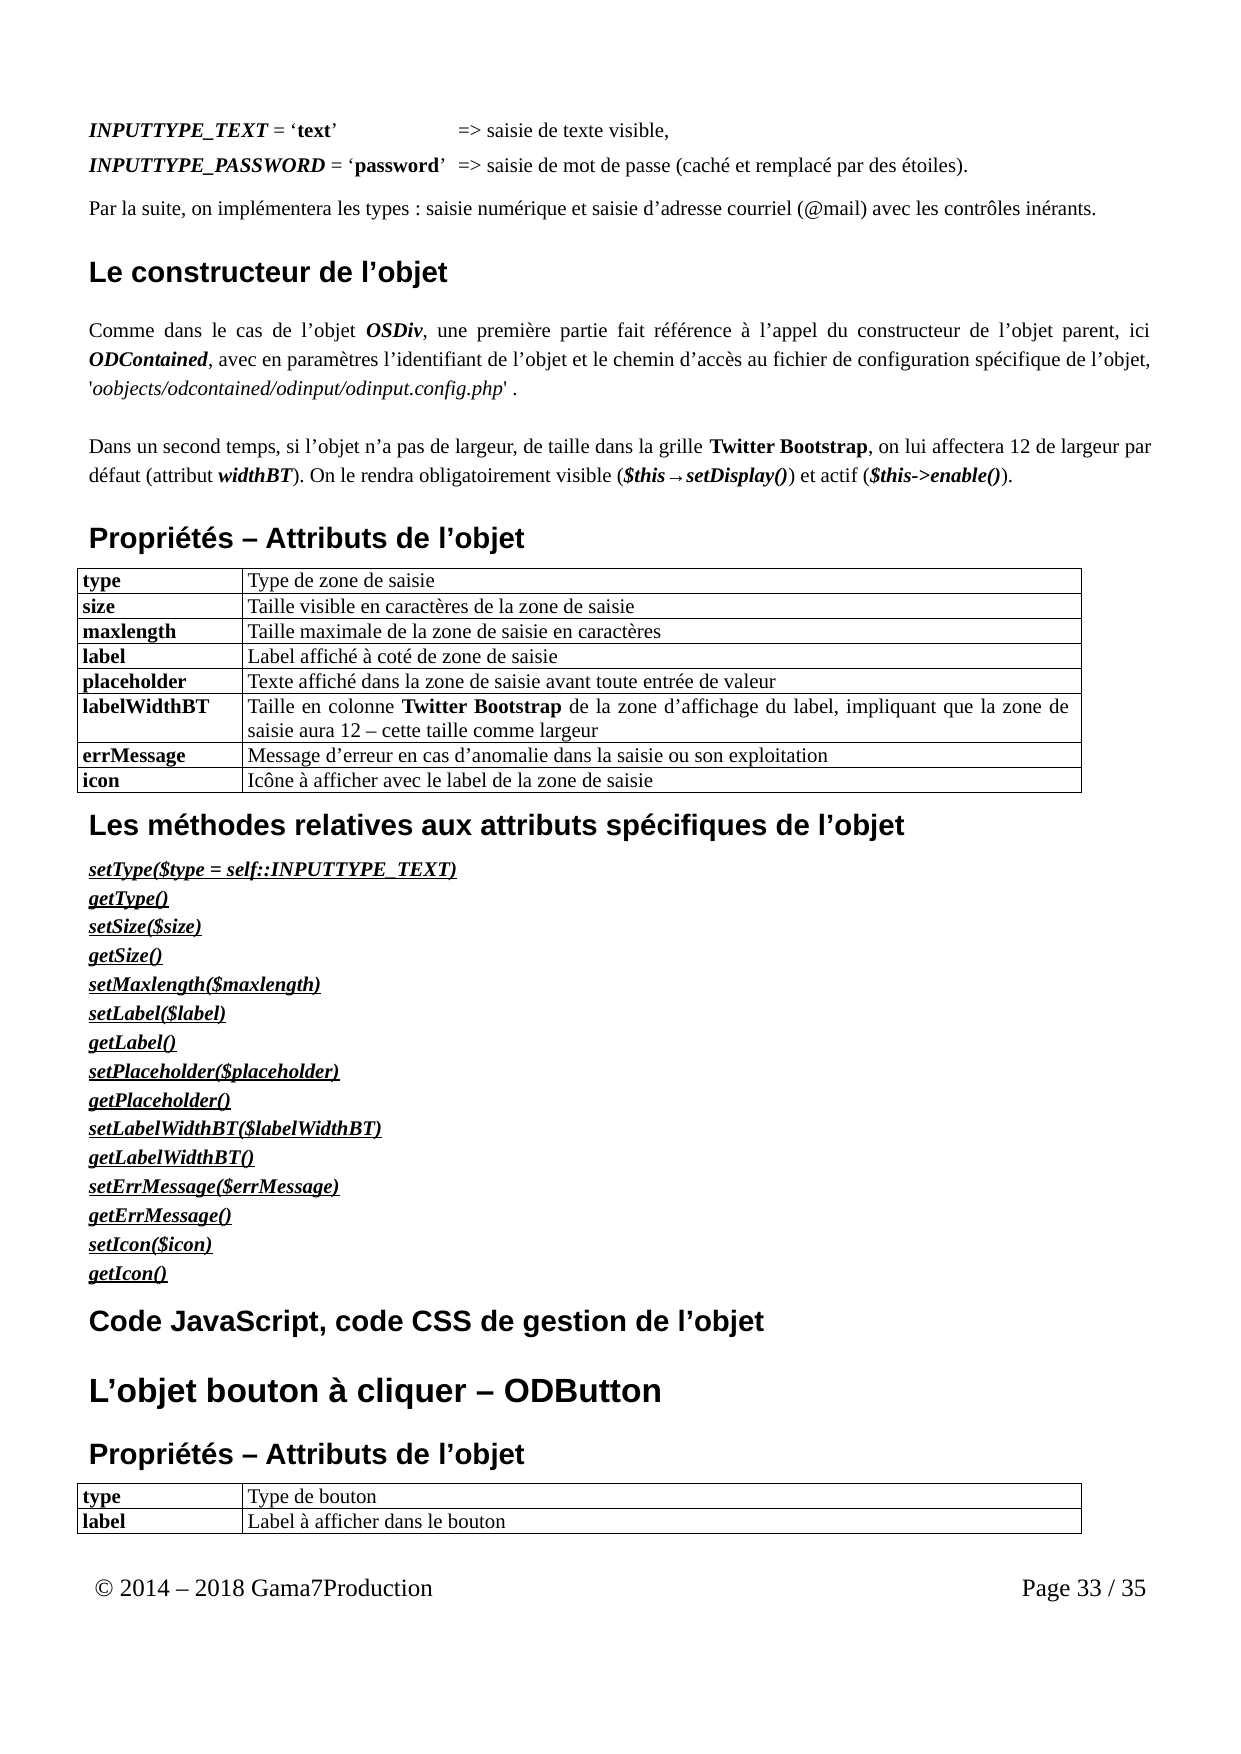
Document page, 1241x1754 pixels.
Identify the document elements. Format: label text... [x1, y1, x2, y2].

text setPlaceholder($placeholder) [88, 1059, 1152, 1083]
table_header type [78, 1484, 242, 1508]
text getType() [88, 886, 1152, 909]
text getSize() [88, 943, 1152, 967]
text Par la suite, on implémentera les types : saisie numérique et saisie d’adresse courriel (@mail) avec les contrôles inérants. [88, 196, 1152, 220]
table_cell placeholder [78, 669, 242, 693]
text setType($type = self::INPUTTYPE_TEXT) [88, 857, 1152, 881]
text getErrMessage() [88, 1203, 1152, 1227]
table_cell Texte affiché dans la zone de saisie avant toute entrée de valeur [243, 669, 1081, 693]
text setLabel($label) [88, 1001, 1152, 1025]
table_cell size [78, 594, 242, 618]
table_header Type de zone de saisie [243, 569, 1081, 592]
table_cell icon [78, 768, 242, 792]
text Comme dans le cas de l’objet OSDiv, une première partie fait référence à l’appel du constructeur de l’objet parent, ici ODContained, avec en paramètres l’identifiant de l’objet et le chemin d’accès au fichier de configuration spécifique de l’objet, 'oobjects/odcontained/odinput/odinput.config.php' . [88, 318, 1152, 400]
text getLabelWidthBT() [88, 1145, 1152, 1169]
subtitle Propriétés – Attributs de l’objet [88, 521, 1152, 555]
text setIcon($icon) [88, 1232, 1152, 1256]
text Dans un second temps, si l’objet n’a pas de largeur, de taille dans la grille Twitter Bootstrap, on lui affectera 12 de largeur par défaut (attribut widthBT). On le rendra obligatoirement visible ($this→setDisplay()) et actif ($this->enable()). [88, 434, 1152, 487]
table_cell label [78, 644, 242, 668]
text getPlaceholder() [88, 1087, 1152, 1112]
table_cell Label à afficher dans le bouton [243, 1509, 1081, 1533]
subtitle Code JavaScript, code CSS de gestion de l’objet [88, 1304, 1152, 1338]
text setSize($size) [88, 914, 1152, 938]
subtitle Propriétés – Attributs de l’objet [88, 1437, 1152, 1471]
subtitle Le constructeur de l’objet [88, 254, 1152, 288]
text setMaxlength($maxlength) [88, 972, 1152, 996]
text setErrMessage($errMessage) [88, 1174, 1152, 1198]
table_cell Taille en colonne Twitter Bootstrap de la zone d’affichage du label, impliquant que la zone de saisie aura 12 – cette taille comme largeur [243, 694, 1081, 742]
table_cell labelWidthBT [78, 694, 242, 742]
table_header Type de bouton [243, 1484, 1081, 1508]
table_cell Message d’erreur en cas d’anomalie dans la saisie ou son exploitation [243, 743, 1081, 767]
table_cell Icône à afficher avec le label de la zone de saisie [243, 768, 1081, 792]
text INPUTTYPE_PASSWORD = ‘password’ => saisie de mot de passe (caché et remplacé par des étoiles). [88, 153, 1152, 177]
text getIcon() [88, 1261, 1152, 1285]
table_cell Label affiché à coté de zone de saisie [243, 644, 1081, 668]
table_cell label [78, 1509, 242, 1533]
table_cell Taille maximale de la zone de saisie en caractères [243, 619, 1081, 643]
subtitle Les méthodes relatives aux attributs spécifiques de l’objet [88, 808, 1152, 842]
text getLabel() [88, 1030, 1152, 1054]
table_cell Taille visible en caractères de la zone de saisie [243, 594, 1081, 618]
table_header type [78, 569, 242, 592]
text INPUTTYPE_TEXT = ‘text’ => saisie de texte visible, [88, 118, 1152, 142]
subtitle L’objet bouton à cliquer – ODButton [88, 1371, 1152, 1410]
table_cell errMessage [78, 743, 242, 767]
table_cell maxlength [78, 619, 242, 643]
text setLabelWidthBT($labelWidthBT) [88, 1116, 1152, 1140]
